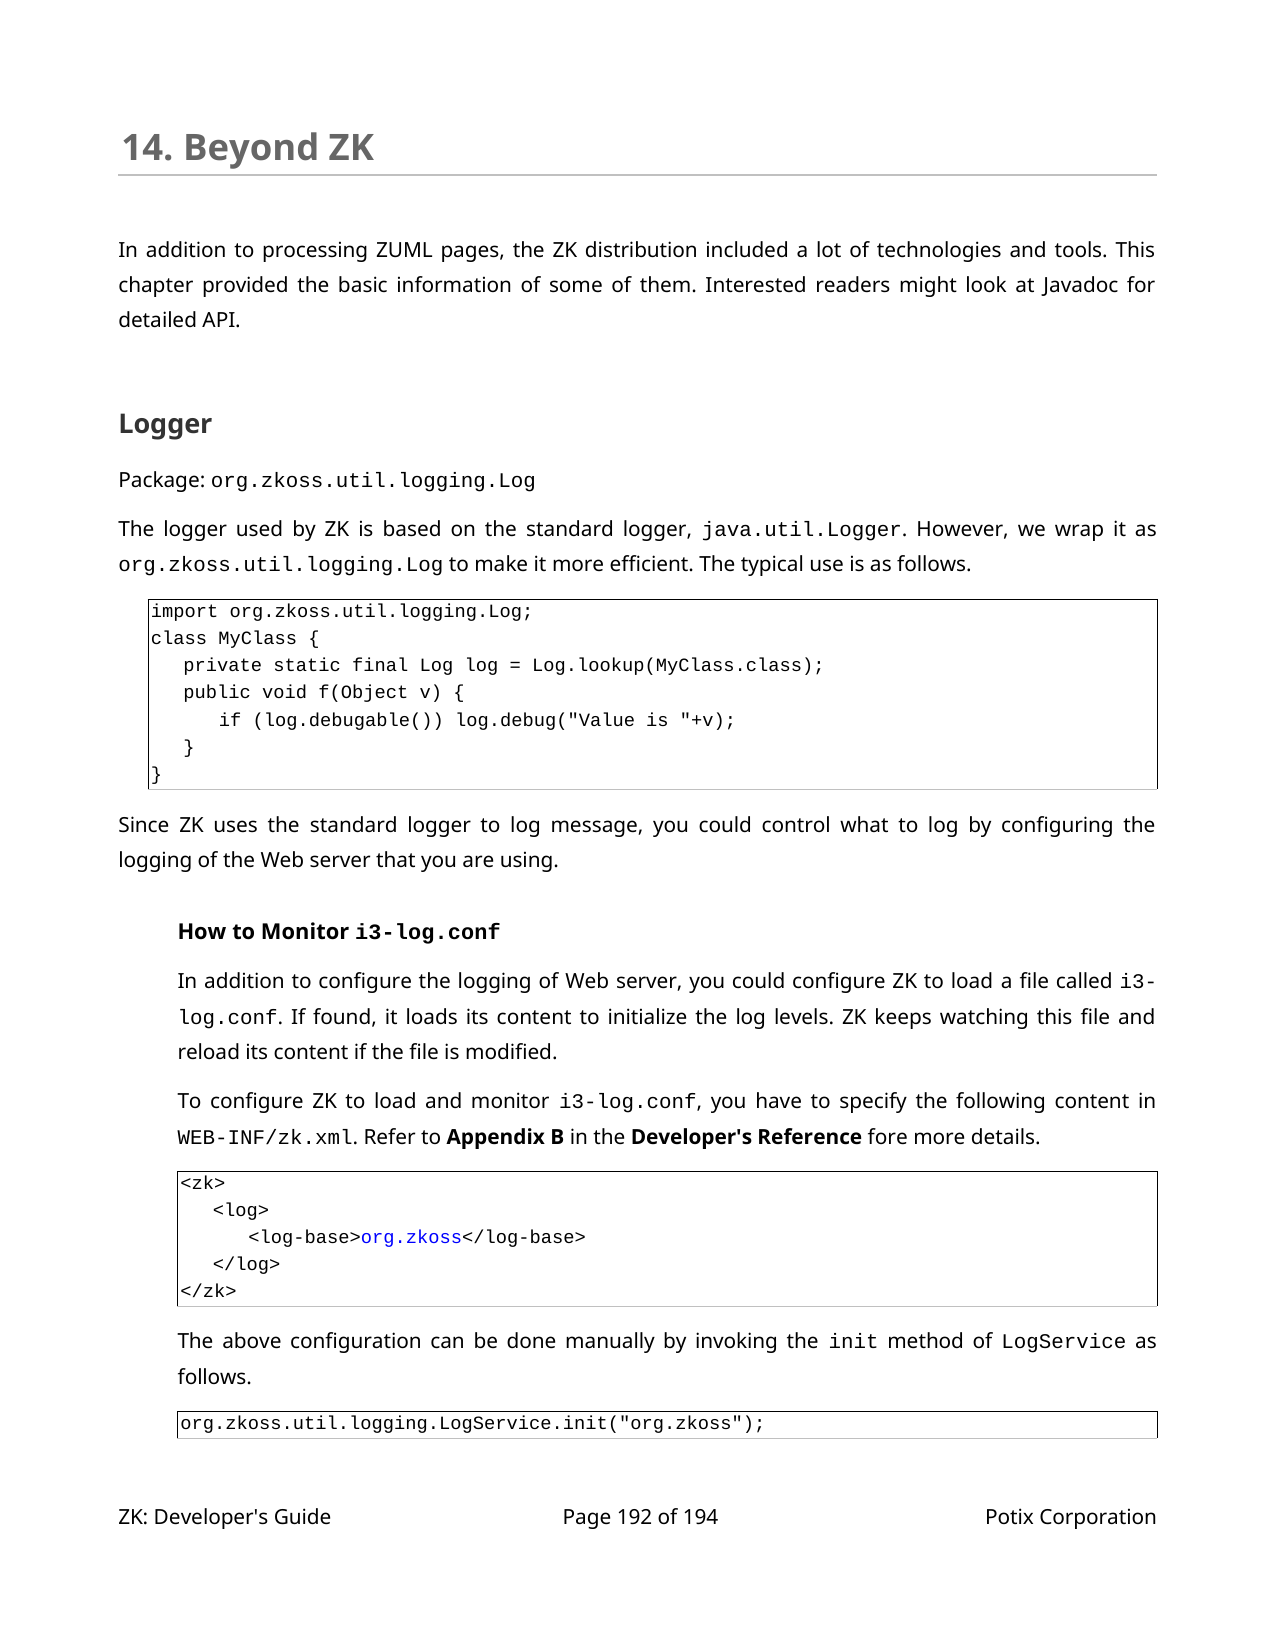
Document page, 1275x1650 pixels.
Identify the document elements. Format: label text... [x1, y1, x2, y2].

text Since ZK uses the standard logger to log message, you could control what to log by configuring the logging of the Web server that you are using. [118, 810, 1157, 873]
text public void f(Object v) { [149, 680, 1157, 704]
text <log-base>org.zkoss</log-base> </log> </zk> [178, 1225, 1157, 1306]
text } [149, 762, 1157, 789]
text To configure ZK to load and monitor i3-log.conf, you have to specify the following content in WEB-INF/zk.xml. Refer to Appendix B in the Developer's Reference fore more details. [177, 1086, 1157, 1150]
text Package: org.zkoss.util.logging.Log [118, 465, 1157, 493]
subtitle How to Monitor i3-log.conf [177, 916, 1157, 946]
text The logger used by ZK is based on the standard logger, java.util.Logger. However, we wrap it as org.zkoss.util.logging.Log to make it more efficient. The typical use is as follows. [118, 514, 1157, 578]
text The above configuration can be done manually by invoking the init method of LogService as follows. [177, 1326, 1157, 1390]
subtitle Logger [118, 404, 1157, 441]
text if (log.debugable()) log.debug("Value is "+v); [149, 707, 1157, 732]
text class MyClass { [149, 626, 1157, 650]
subtitle 14. Beyond ZK [118, 118, 1157, 174]
text In addition to configure the logging of Web server, you could configure ZK to load a file called i3-log.conf. If found, it loads its content to initialize the log levels. ZK keeps watching this file and reload its content if the file is modified. [177, 966, 1157, 1066]
text In addition to processing ZUML pages, the ZK distribution included a lot of technologies and tools. This chapter provided the basic information of some of them. Interested readers might look at Javadoc for detailed API. [118, 235, 1157, 333]
text } [149, 734, 1157, 759]
text org.zkoss.util.logging.LogService.init("org.zkoss"); [178, 1412, 1157, 1438]
text <zk> [178, 1172, 1157, 1195]
text <log> [178, 1198, 1157, 1222]
text import org.zkoss.util.logging.Log; [149, 600, 1157, 623]
text private static final Log log = Log.lookup(MyClass.class); [149, 653, 1157, 677]
